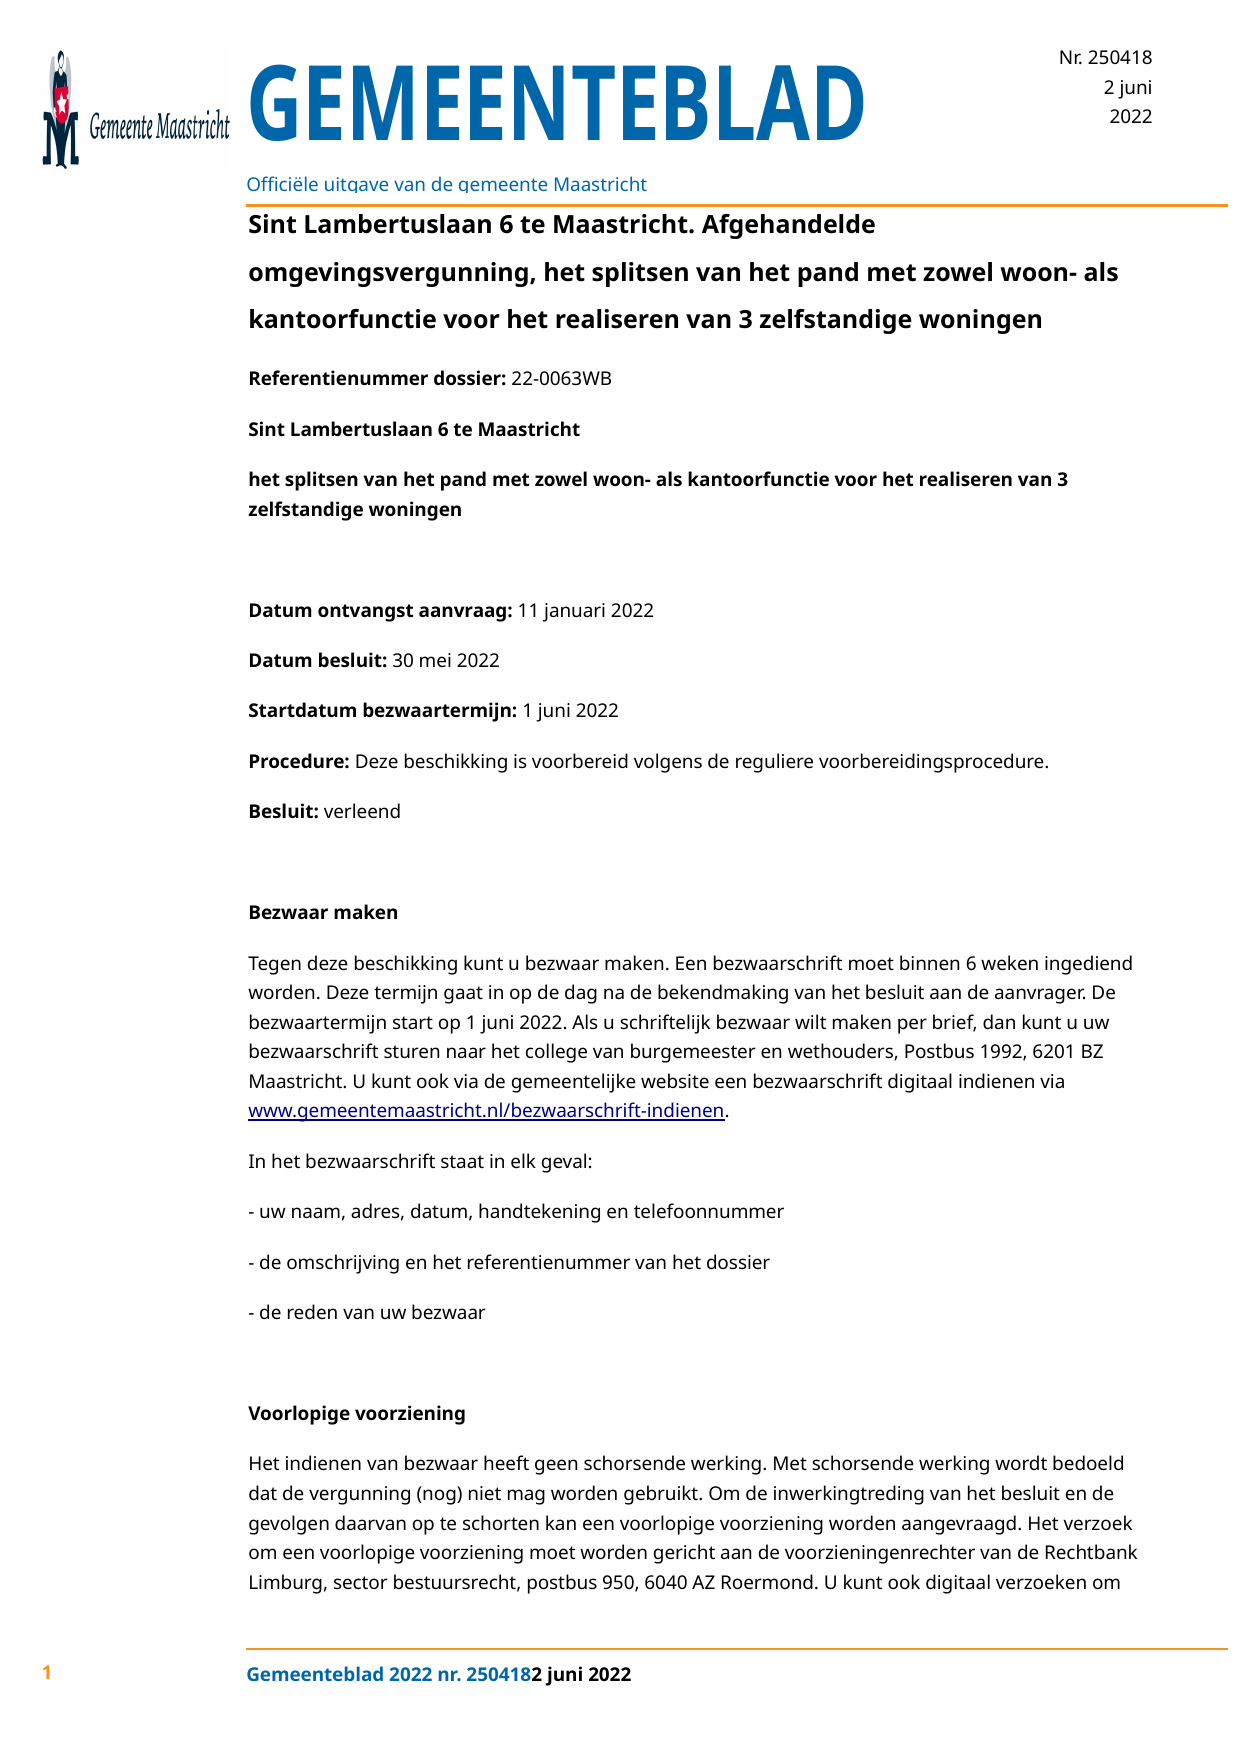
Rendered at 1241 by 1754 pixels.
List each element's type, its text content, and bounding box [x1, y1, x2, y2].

text Sint Lambertuslaan 6 te Maastricht. Afgehandelde omgevingsvergunning, het splitsen van het pand met zowel woon- als kantoorfunctie voor het realiseren van 3 zelfstandige woningen [248, 207, 1152, 336]
text - de reden van uw bezwaar [248, 1299, 1152, 1325]
text Tegen deze beschikking kunt u bezwaar maken. Een bezwaarschrift moet binnen 6 weken ingediend worden. Deze termijn gaat in op de dag na de bekendmaking van het besluit aan de aanvrager. De bezwaartermijn start op 1 juni 2022. Als u schriftelijk bezwaar wilt maken per brief, dan kunt u uw bezwaarschrift sturen naar het college van burgemeester en wethouders, Postbus 1992, 6201 BZ Maastricht. U kunt ook via de gemeentelijke website een bezwaarschrift digitaal indienen via www.gemeentemaastricht.nl/bezwaarschrift-indienen. [248, 950, 1152, 1123]
text Datum ontvangst aanvraag: 11 januari 2022 [248, 597, 1152, 622]
text - uw naam, adres, datum, handtekening en telefoonnummer [248, 1198, 1152, 1224]
text Referentienummer dossier: 22-0063WB [248, 366, 1152, 391]
text het splitsen van het pand met zowel woon- als kantoorfunctie voor het realiseren van 3 zelfstandige woningen [248, 466, 1152, 522]
text Sint Lambertuslaan 6 te Maastricht [248, 416, 1152, 442]
text Het indienen van bezwaar heeft geen schorsende werking. Met schorsende werking wordt bedoeld dat de vergunning (nog) niet mag worden gebruikt. Om de inwerkingtreding van het besluit en de gevolgen daarvan op te schorten kan een voorlopige voorziening worden aangevraagd. Het verzoek om een voorlopige voorziening moet worden gericht aan de voorzieningenrechter van de Rechtbank Limburg, sector bestuursrecht, postbus 950, 6040 AZ Roermond. U kunt ook digitaal verzoeken om [248, 1451, 1152, 1594]
text Procedure: Deze beschikking is voorbereid volgens de reguliere voorbereidingsprocedure. [248, 748, 1152, 774]
picture [41, 47, 231, 172]
text Startdatum bezwaartermijn: 1 juni 2022 [248, 698, 1152, 723]
text Datum besluit: 30 mei 2022 [248, 647, 1152, 673]
text Bezwaar maken [248, 899, 1152, 925]
text - de omschrijving en het referentienummer van het dossier [248, 1249, 1152, 1274]
text Besluit: verleend [248, 798, 1152, 824]
text In het bezwaarschrift staat in elk geval: [248, 1148, 1152, 1174]
text Voorlopige voorziening [248, 1400, 1152, 1426]
